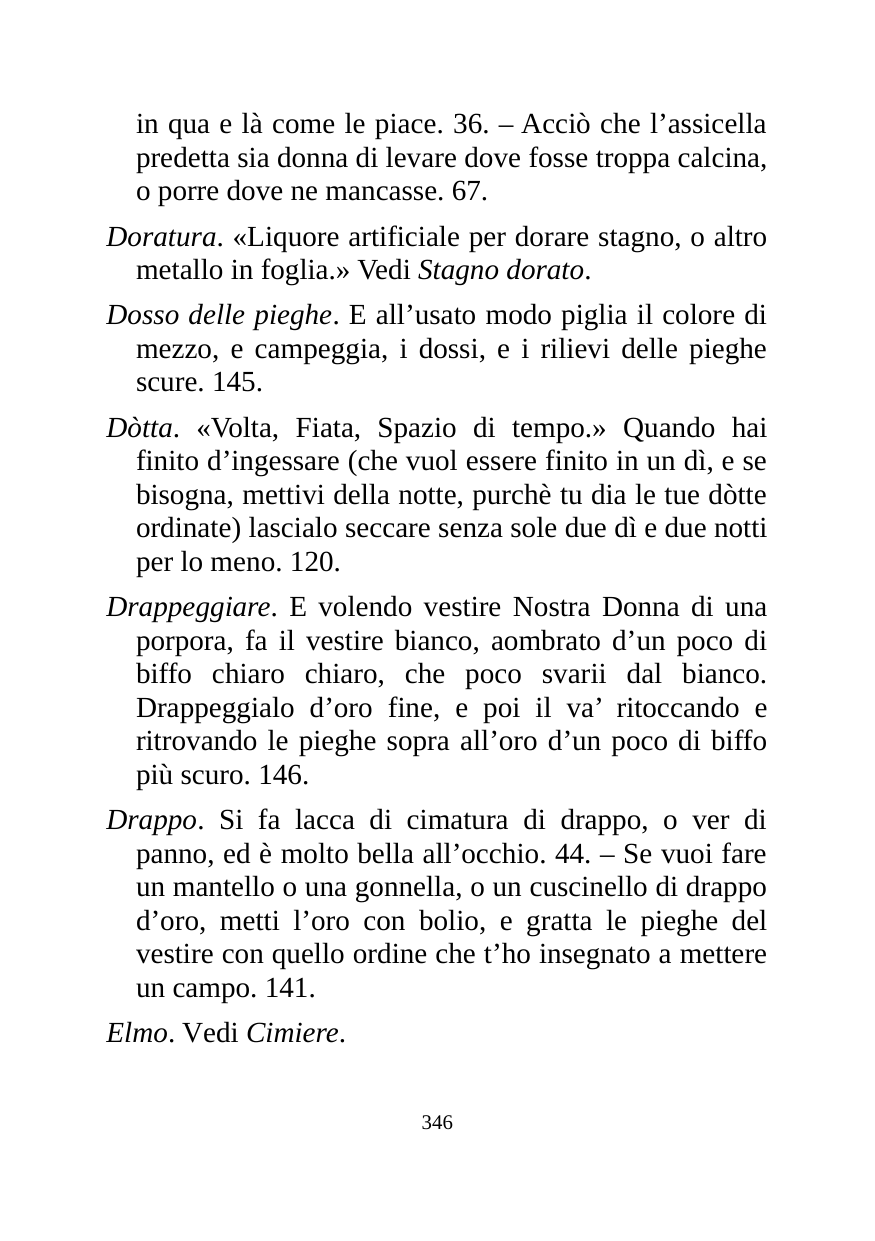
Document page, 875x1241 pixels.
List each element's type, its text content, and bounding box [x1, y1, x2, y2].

text in qua e là come le piace. 36. – Acciò che l’assicella predetta sia donna di levare dove fosse troppa calcina, o porre dove ne mancasse. 67. [106, 106, 768, 207]
text Dòtta. «Volta, Fiata, Spazio di tempo.» Quando hai finito d’ingessare (che vuol essere finito in un dì, e se bisogna, mettivi della notte, purchè tu dia le tue dòtte ordinate) lascialo seccare senza sole due dì e due notti per lo meno. 120. [106, 410, 768, 578]
text Drappo. Si fa lacca di cimatura di drappo, o ver di panno, ed è molto bella all’occhio. 44. – Se vuoi fare un mantello o una gonnella, o un cuscinello di drappo d’oro, metti l’oro con bolio, e gratta le pieghe del vestire con quello ordine che t’ho insegnato a mettere un campo. 141. [106, 802, 768, 1004]
text Dosso delle pieghe. E all’usato modo piglia il colore di mezzo, e campeggia, i dossi, e i rilievi delle pieghe scure. 145. [106, 297, 768, 398]
text Drappeggiare. E volendo vestire Nostra Donna di una porpora, fa il vestire bianco, aombrato d’un poco di biffo chiaro chiaro, che poco svarii dal bianco. Drappeggialo d’oro fine, e poi il va’ ritoccando e ritrovando le pieghe sopra all’oro d’un poco di biffo più scuro. 146. [106, 589, 768, 791]
text Doratura. «Liquore artificiale per dorare stagno, o altro metallo in foglia.» Vedi Stagno dorato. [106, 219, 768, 286]
text Elmo. Vedi Cimiere. [106, 1015, 768, 1049]
